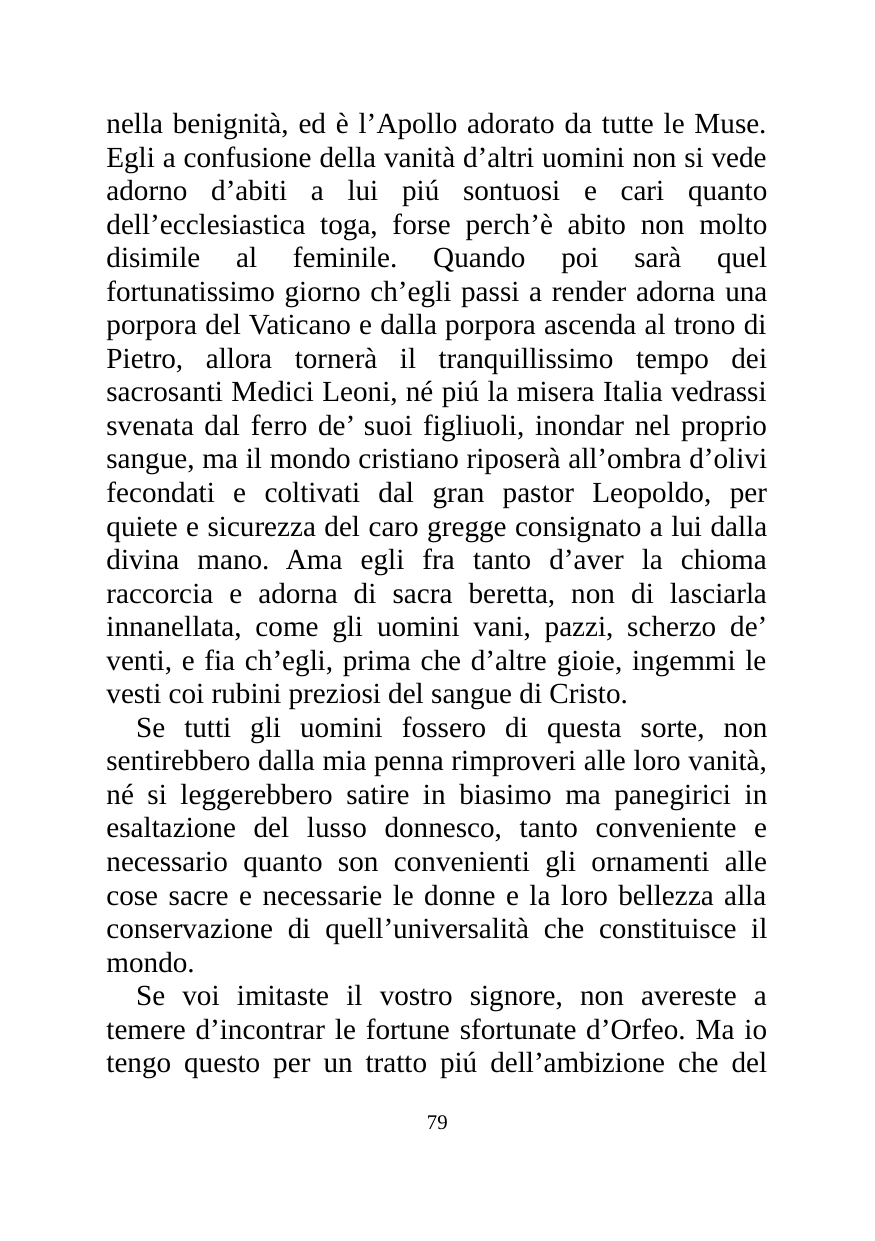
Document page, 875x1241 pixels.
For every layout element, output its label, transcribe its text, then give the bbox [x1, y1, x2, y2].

text Se tutti gli uomini fossero di questa sorte, non sentirebbero dalla mia penna rimproveri alle loro vanità, né si leggerebbero satire in biasimo ma panegirici in esaltazione del lusso donnesco, tanto conveniente e necessario quanto son convenienti gli ornamenti alle cose sacre e necessarie le donne e la loro bellezza alla conservazione di quell’universalità che constituisce il mondo. [106, 710, 768, 978]
text nella benignità, ed è l’Apollo adorato da tutte le Muse. Egli a confusione della vanità d’altri uomini non si vede adorno d’abiti a lui piú sontuosi e cari quanto dell’ecclesiastica toga, forse perch’è abito non molto disimile al feminile. Quando poi sarà quel fortunatissimo giorno ch’egli passi a render adorna una porpora del Vaticano e dalla porpora ascenda al trono di Pietro, allora tornerà il tranquillissimo tempo dei sacrosanti Medici Leoni, né piú la misera Italia vedrassi svenata dal ferro de’ suoi figliuoli, inondar nel proprio sangue, ma il mondo cristiano riposerà all’ombra d’olivi fecondati e coltivati dal gran pastor Leopoldo, per quiete e sicurezza del caro gregge consignato a lui dalla divina mano. Ama egli fra tanto d’aver la chioma raccorcia e adorna di sacra beretta, non di lasciarla innanellata, come gli uomini vani, pazzi, scherzo de’ venti, e fia ch’egli, prima che d’altre gioie, ingemmi le vesti coi rubini preziosi del sangue di Cristo. [106, 106, 768, 710]
text Se voi imitaste il vostro signore, non avereste a temere d’incontrar le fortune sfortunate d’Orfeo. Ma io tengo questo per un tratto piú dell’ambizione che del [106, 978, 768, 1079]
